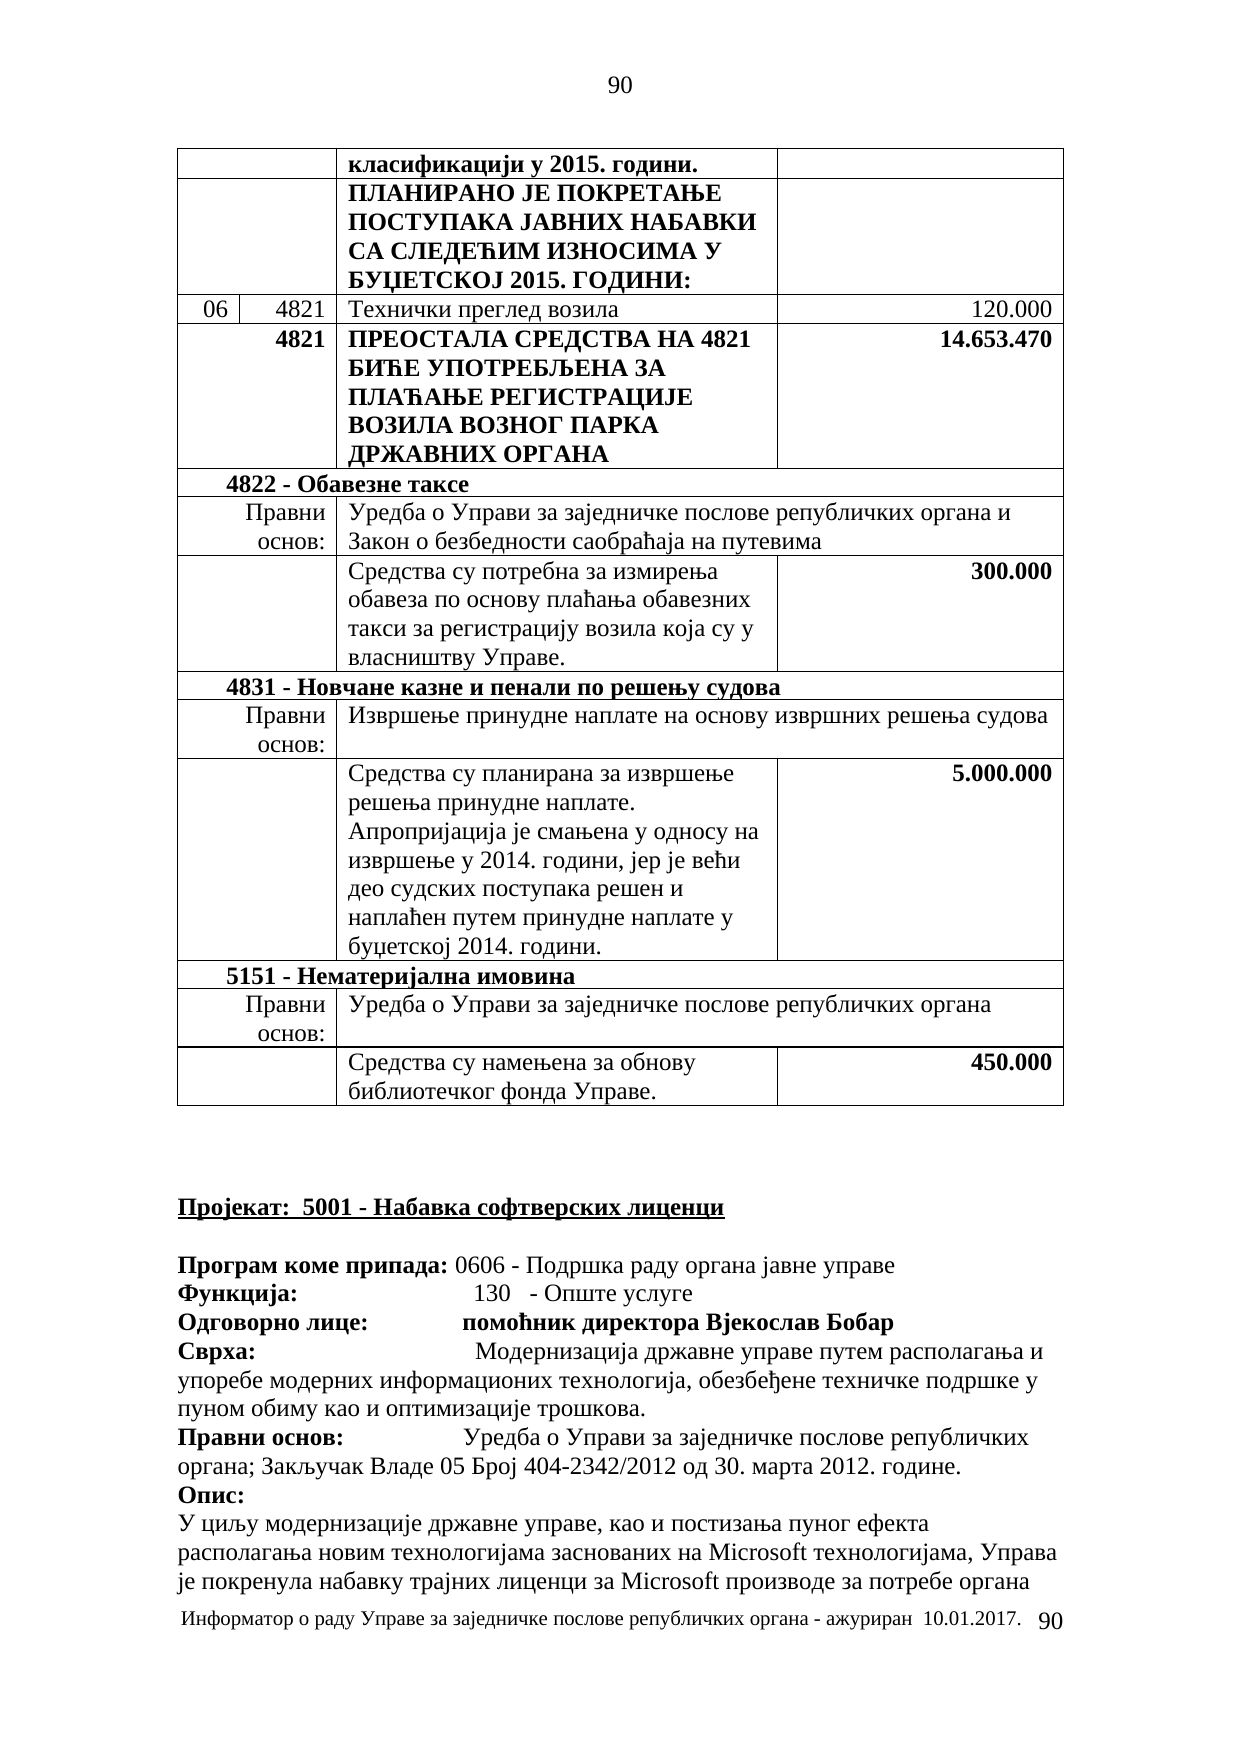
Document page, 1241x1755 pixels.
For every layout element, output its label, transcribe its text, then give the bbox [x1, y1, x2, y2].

table_cell 5.000.000 [778, 759, 1063, 960]
table_cell [178, 759, 336, 960]
table_cell ПЛАНИРАНО ЈЕ ПОКРЕТАЊЕ ПОСТУПАКА ЈАВНИХ НАБАВКИ СА СЛЕДЕЋИМ ИЗНОСИМА У БУЏЕТСКОЈ 2015. ГОДИНИ: [337, 179, 777, 293]
table_cell Технички преглед возила [337, 295, 777, 323]
table_cell Средства су потребна за измирења обавеза по основу плаћања обавезних такси за регистрацију возила која су у власништву Управе. [337, 556, 777, 671]
table_cell Извршење принудне наплате на основу извршних решења судова [337, 700, 1063, 757]
table_cell Средства су намењена за обнову библиотечког фонда Управе. [337, 1048, 777, 1105]
table_cell Правни основ: [178, 700, 336, 757]
table_cell Правни основ: [178, 497, 336, 555]
table_cell 14.653.470 [778, 324, 1063, 468]
table_cell [778, 179, 1063, 293]
text Програм коме припада: 0606 - Подршка раду органа јавне управе Функција: 130 - Опште услуге Одговорно лице: помоћник директора Вјекослав Бобар Сврха: Модернизација државне управе путем располагања и упоребе модерних информационих технологија, обезбеђене техничке подршке у пуном обиму као и оптимизације трошкова. Правни основ: Уредба о Управи за заједничке послове републичких органа; Закључак Владе 05 Број 404-2342/2012 од 30. марта 2012. године. Опис: [177, 1221, 1063, 1508]
table_cell Правни основ: [178, 989, 336, 1046]
table_cell 300.000 [778, 556, 1063, 671]
table_cell Средства су планирана за извршење решења принудне наплате. Апропријација је смањена у односу на извршење у 2014. години, јер је већи део судских поступака решен и наплаћен путем принудне наплате у буџетској 2014. години. [337, 759, 777, 960]
table_cell класификацији у 2015. години. [337, 149, 777, 177]
text Пројекат: 5001 - Набавка софтверских лиценци [177, 1163, 1063, 1221]
table_cell [178, 556, 336, 671]
table_cell 4821 [240, 295, 336, 323]
table_cell 4821 [178, 324, 336, 468]
table_cell [178, 179, 336, 293]
table_cell 4831 - Новчане казне и пенали по решењу судова [178, 672, 1063, 699]
table_cell 5151 - Нематеријална имовина [178, 961, 1063, 988]
table_cell 450.000 [778, 1048, 1063, 1105]
text У циљу модернизације државне управе, као и постизања пуног ефекта располагања новим технологијама заснованих на Microsoft технологијама, Управа је покренула набавку трајних лиценци за Microsoft производе за потребе органа [177, 1508, 1063, 1595]
table_cell 120.000 [778, 295, 1063, 323]
table_cell Уредба о Управи за заједничке послове републичких органа и Закон о безбедности саобраћаја на путевима [337, 497, 1063, 555]
table_cell [178, 149, 336, 177]
table_cell Уредба о Управи за заједничке послове републичких органа [337, 989, 1063, 1046]
table_cell 4822 - Обавезне таксе [178, 469, 1063, 496]
table_cell ПРЕОСТАЛА СРЕДСТВА НА 4821 БИЋЕ УПОТРЕБЉЕНА ЗА ПЛАЋАЊЕ РЕГИСТРАЦИЈЕ ВОЗИЛА ВОЗНОГ ПАРКА ДРЖАВНИХ ОРГАНА [337, 324, 777, 468]
table_cell 06 [178, 295, 239, 323]
table_cell [778, 149, 1063, 177]
table_cell [178, 1048, 336, 1105]
